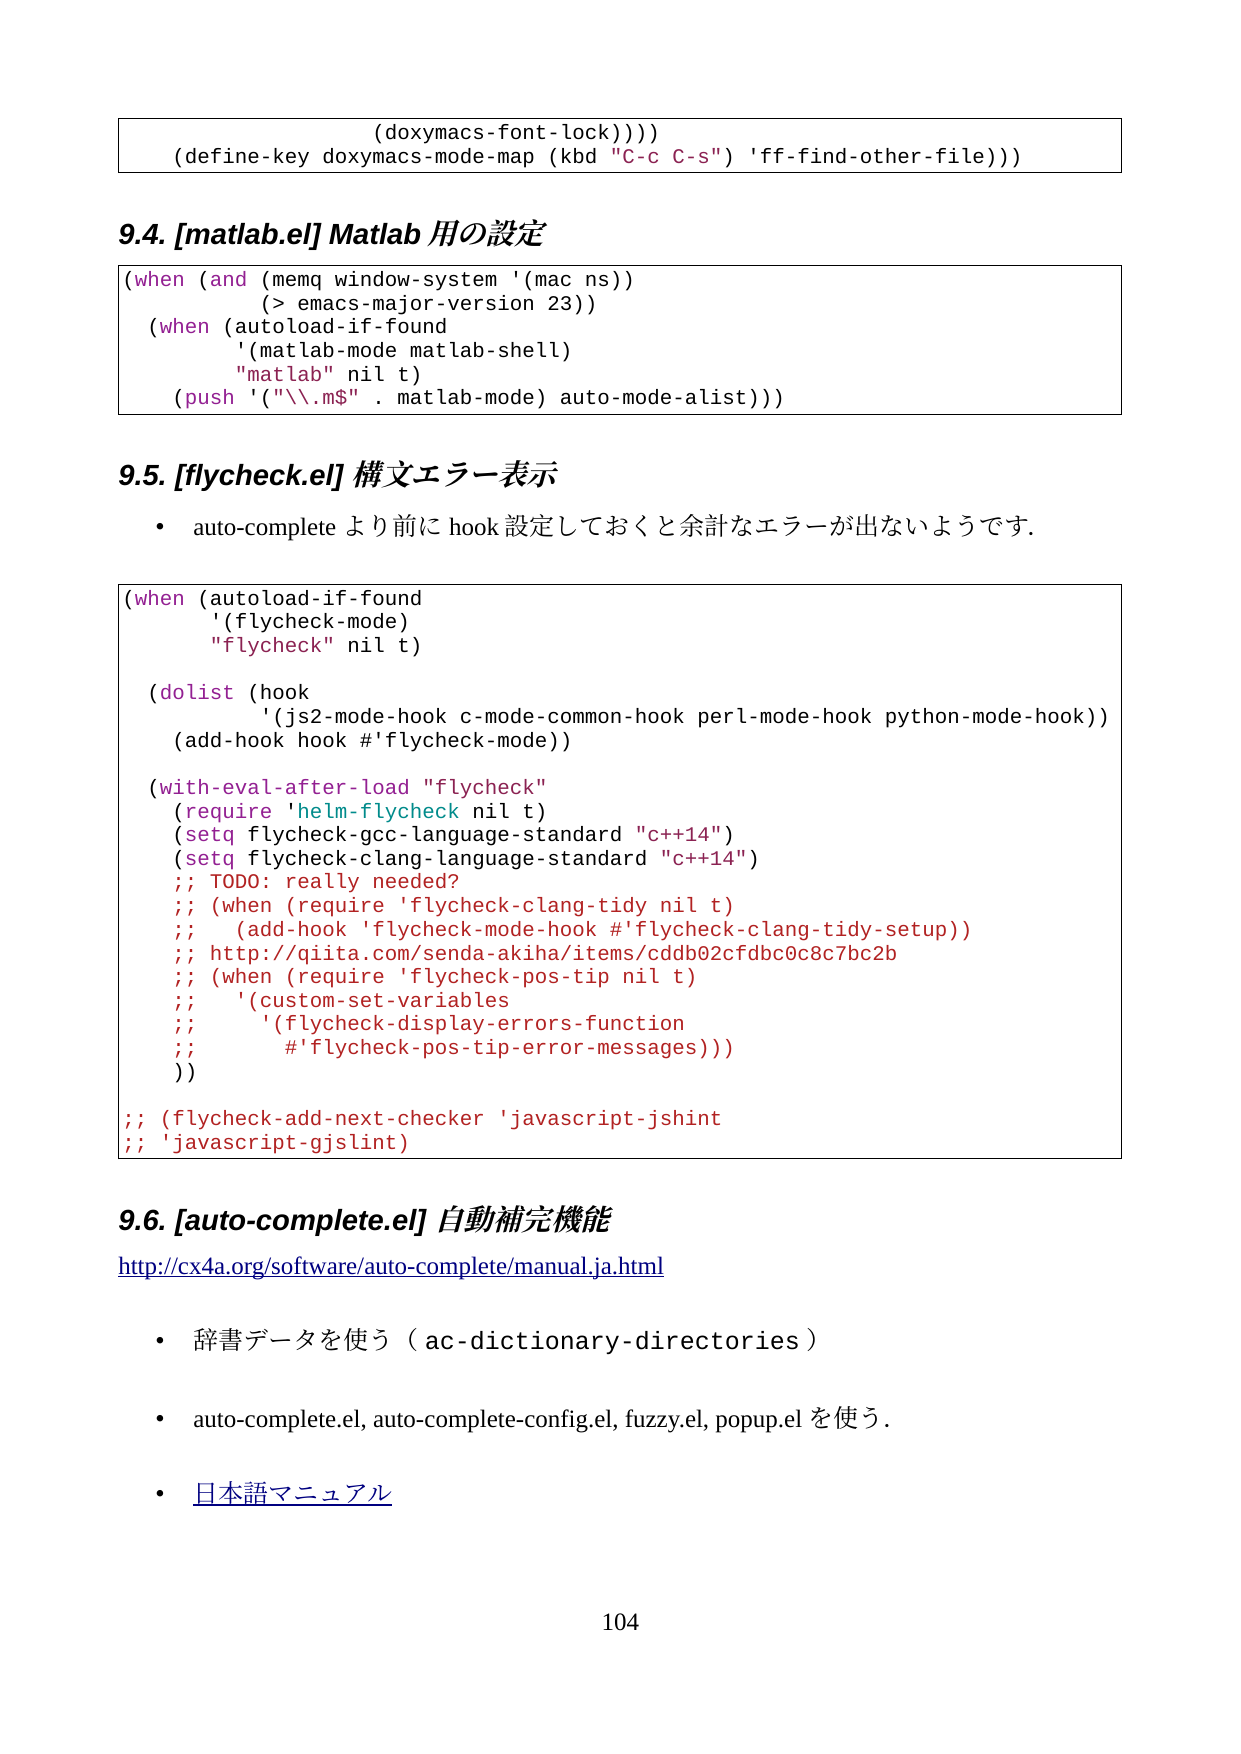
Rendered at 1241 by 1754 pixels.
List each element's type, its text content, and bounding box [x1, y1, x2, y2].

text ;; TODO: really needed? [119, 868, 1121, 891]
subtitle [auto-complete.el] 自動補完機能 [118, 1197, 1122, 1238]
text (require 'helm-flycheck nil t) [119, 797, 1121, 820]
list 辞書データを使う（ ac-dictionary-directories ） [156, 1321, 1122, 1386]
text ;; (when (require 'flycheck-pos-tip nil t) [119, 962, 1121, 986]
text "matlab" nil t) [119, 360, 1121, 383]
text (when (autoload-if-found [119, 312, 1121, 336]
text http://cx4a.org/software/auto-complete/manual.ja.html [118, 1251, 1122, 1308]
text ;; '(custom-set-variables [119, 986, 1121, 1009]
text (> emacs-major-version 23)) [119, 289, 1121, 312]
text '(js2-mode-hook c-mode-common-hook perl-mode-hook python-mode-hook)) [119, 702, 1121, 726]
text ;; http://qiita.com/senda-akiha/items/cddb02cfdbc0c8c7bc2b [119, 938, 1121, 962]
list 日本語マニュアル [156, 1476, 1122, 1538]
text (doxymacs-font-lock)))) [119, 119, 1121, 142]
list auto-complete.el, auto-complete-config.el, fuzzy.el, popup.el を使う． [156, 1398, 1122, 1463]
list auto-complete より前に hook設定しておくと余計なエラーが出ないようです． [156, 507, 1122, 571]
text (define-key doxymacs-mode-map (kbd "C-c C-s") 'ff-find-other-file))) [119, 142, 1121, 172]
text (setq flycheck-gcc-language-standard "c++14") [119, 820, 1121, 844]
text '(flycheck-mode) [119, 607, 1121, 631]
text (push '("\\.m$" . matlab-mode) auto-mode-alist))) [119, 383, 1121, 414]
text ;; (when (require 'flycheck-clang-tidy nil t) [119, 891, 1121, 915]
subtitle [matlab.el] Matlab用の設定 [118, 211, 1122, 253]
text (when (and (memq window-system '(mac ns)) [119, 266, 1121, 289]
text (setq flycheck-clang-language-standard "c++14") [119, 844, 1121, 868]
text (with-eval-after-load "flycheck" [119, 773, 1121, 797]
subtitle [flycheck.el] 構文エラー表示 [118, 452, 1122, 494]
text "flycheck" nil t) [119, 631, 1121, 655]
text )) [119, 1057, 1121, 1080]
text '(matlab-mode matlab-shell) [119, 336, 1121, 360]
text ;; (add-hook 'flycheck-mode-hook #'flycheck-clang-tidy-setup)) [119, 915, 1121, 938]
text ;; #'flycheck-pos-tip-error-messages))) [119, 1033, 1121, 1057]
text (when (autoload-if-found [119, 585, 1121, 607]
text (add-hook hook #'flycheck-mode)) [119, 726, 1121, 749]
text ;; 'javascript-gjslint) [119, 1128, 1121, 1158]
text ;; '(flycheck-display-errors-function [119, 1009, 1121, 1033]
text (dolist (hook [119, 678, 1121, 702]
text ;; (flycheck-add-next-checker 'javascript-jshint [119, 1104, 1121, 1128]
